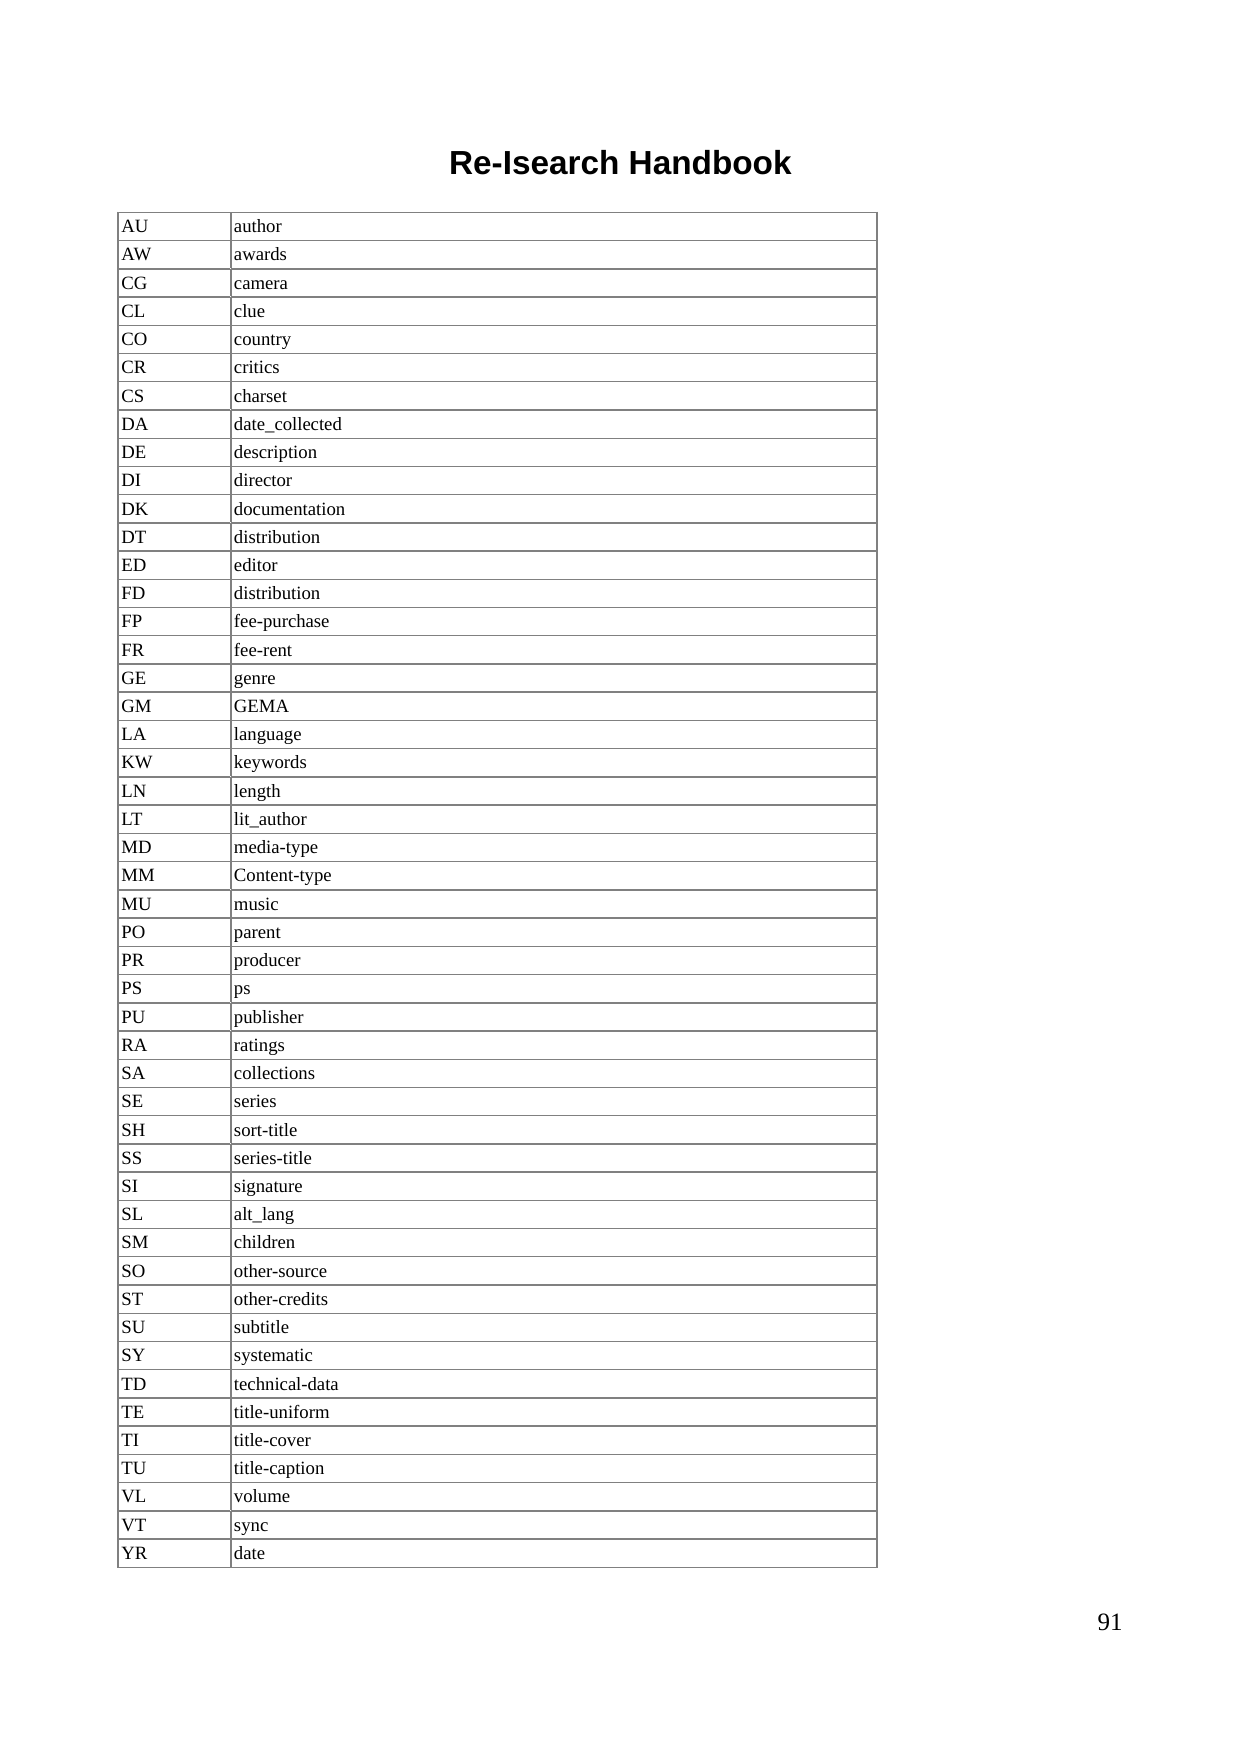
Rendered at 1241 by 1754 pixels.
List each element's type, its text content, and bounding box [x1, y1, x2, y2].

table_cell MM [119, 862, 230, 889]
table_cell ps [232, 975, 876, 1002]
table_cell LT [119, 806, 230, 833]
table_cell director [232, 467, 876, 494]
table_cell FR [119, 636, 230, 663]
table_cell KW [119, 749, 230, 776]
table_cell SI [119, 1173, 230, 1199]
table_cell country [232, 326, 876, 353]
table_cell ED [119, 552, 230, 578]
table_cell SU [119, 1314, 230, 1341]
table_cell CG [119, 270, 230, 296]
table_cell PU [119, 1004, 230, 1030]
table_cell CL [119, 298, 230, 324]
table_cell distribution [232, 580, 876, 607]
table_cell series-title [232, 1145, 876, 1171]
table_cell DA [119, 411, 230, 437]
table_cell SH [119, 1116, 230, 1143]
table_cell PO [119, 919, 230, 946]
table_cell clue [232, 298, 876, 324]
table_cell sync [232, 1512, 876, 1538]
table_cell title-caption [232, 1455, 876, 1482]
table_cell editor [232, 552, 876, 578]
table_cell music [232, 891, 876, 917]
table_cell subtitle [232, 1314, 876, 1341]
table_cell alt_lang [232, 1201, 876, 1228]
table_cell author [232, 213, 876, 240]
table_cell systematic [232, 1342, 876, 1369]
table_cell technical-data [232, 1370, 876, 1397]
table_cell description [232, 439, 876, 466]
table_cell other-credits [232, 1286, 876, 1312]
table_cell date_collected [232, 411, 876, 437]
table_cell series [232, 1088, 876, 1115]
table_cell YR [119, 1540, 230, 1567]
table_cell SM [119, 1229, 230, 1256]
table_cell FD [119, 580, 230, 607]
table_cell publisher [232, 1004, 876, 1030]
table_cell MD [119, 834, 230, 861]
table_cell other-source [232, 1257, 876, 1284]
table_cell CO [119, 326, 230, 353]
table_cell distribution [232, 524, 876, 550]
table_cell AW [119, 241, 230, 268]
table_cell ST [119, 1286, 230, 1312]
table_cell ratings [232, 1032, 876, 1058]
table_cell signature [232, 1173, 876, 1199]
table_cell collections [232, 1060, 876, 1087]
table_cell VT [119, 1512, 230, 1538]
table_cell SL [119, 1201, 230, 1228]
table_cell critics [232, 354, 876, 381]
table_cell camera [232, 270, 876, 296]
table_cell GE [119, 665, 230, 691]
table_cell AU [119, 213, 230, 240]
table_cell awards [232, 241, 876, 268]
table_cell LN [119, 778, 230, 804]
table_cell FP [119, 608, 230, 635]
table_cell parent [232, 919, 876, 946]
table_cell fee-rent [232, 636, 876, 663]
table_cell SO [119, 1257, 230, 1284]
table_cell GM [119, 693, 230, 720]
table_cell documentation [232, 495, 876, 522]
table_cell CR [119, 354, 230, 381]
table_cell media-type [232, 834, 876, 861]
table_cell producer [232, 947, 876, 974]
table_cell Content-type [232, 862, 876, 889]
table_cell DE [119, 439, 230, 466]
table_cell children [232, 1229, 876, 1256]
table_cell length [232, 778, 876, 804]
table_cell MU [119, 891, 230, 917]
table_cell DK [119, 495, 230, 522]
table_cell SY [119, 1342, 230, 1369]
table_cell language [232, 721, 876, 748]
table_cell PS [119, 975, 230, 1002]
table_cell DT [119, 524, 230, 550]
table_cell GEMA [232, 693, 876, 720]
table_cell title-uniform [232, 1399, 876, 1425]
table_cell TU [119, 1455, 230, 1482]
table_cell RA [119, 1032, 230, 1058]
table_cell volume [232, 1483, 876, 1510]
table_cell SE [119, 1088, 230, 1115]
table_cell DI [119, 467, 230, 494]
table_cell keywords [232, 749, 876, 776]
table_cell title-cover [232, 1427, 876, 1454]
table_cell sort-title [232, 1116, 876, 1143]
table_cell SA [119, 1060, 230, 1087]
table_cell TD [119, 1370, 230, 1397]
table_cell TI [119, 1427, 230, 1454]
table_cell VL [119, 1483, 230, 1510]
table_cell TE [119, 1399, 230, 1425]
table_cell CS [119, 382, 230, 409]
table_cell date [232, 1540, 876, 1567]
table_cell PR [119, 947, 230, 974]
table_cell SS [119, 1145, 230, 1171]
table_cell charset [232, 382, 876, 409]
table_cell lit_author [232, 806, 876, 833]
table_cell LA [119, 721, 230, 748]
table_cell genre [232, 665, 876, 691]
table_cell fee-purchase [232, 608, 876, 635]
